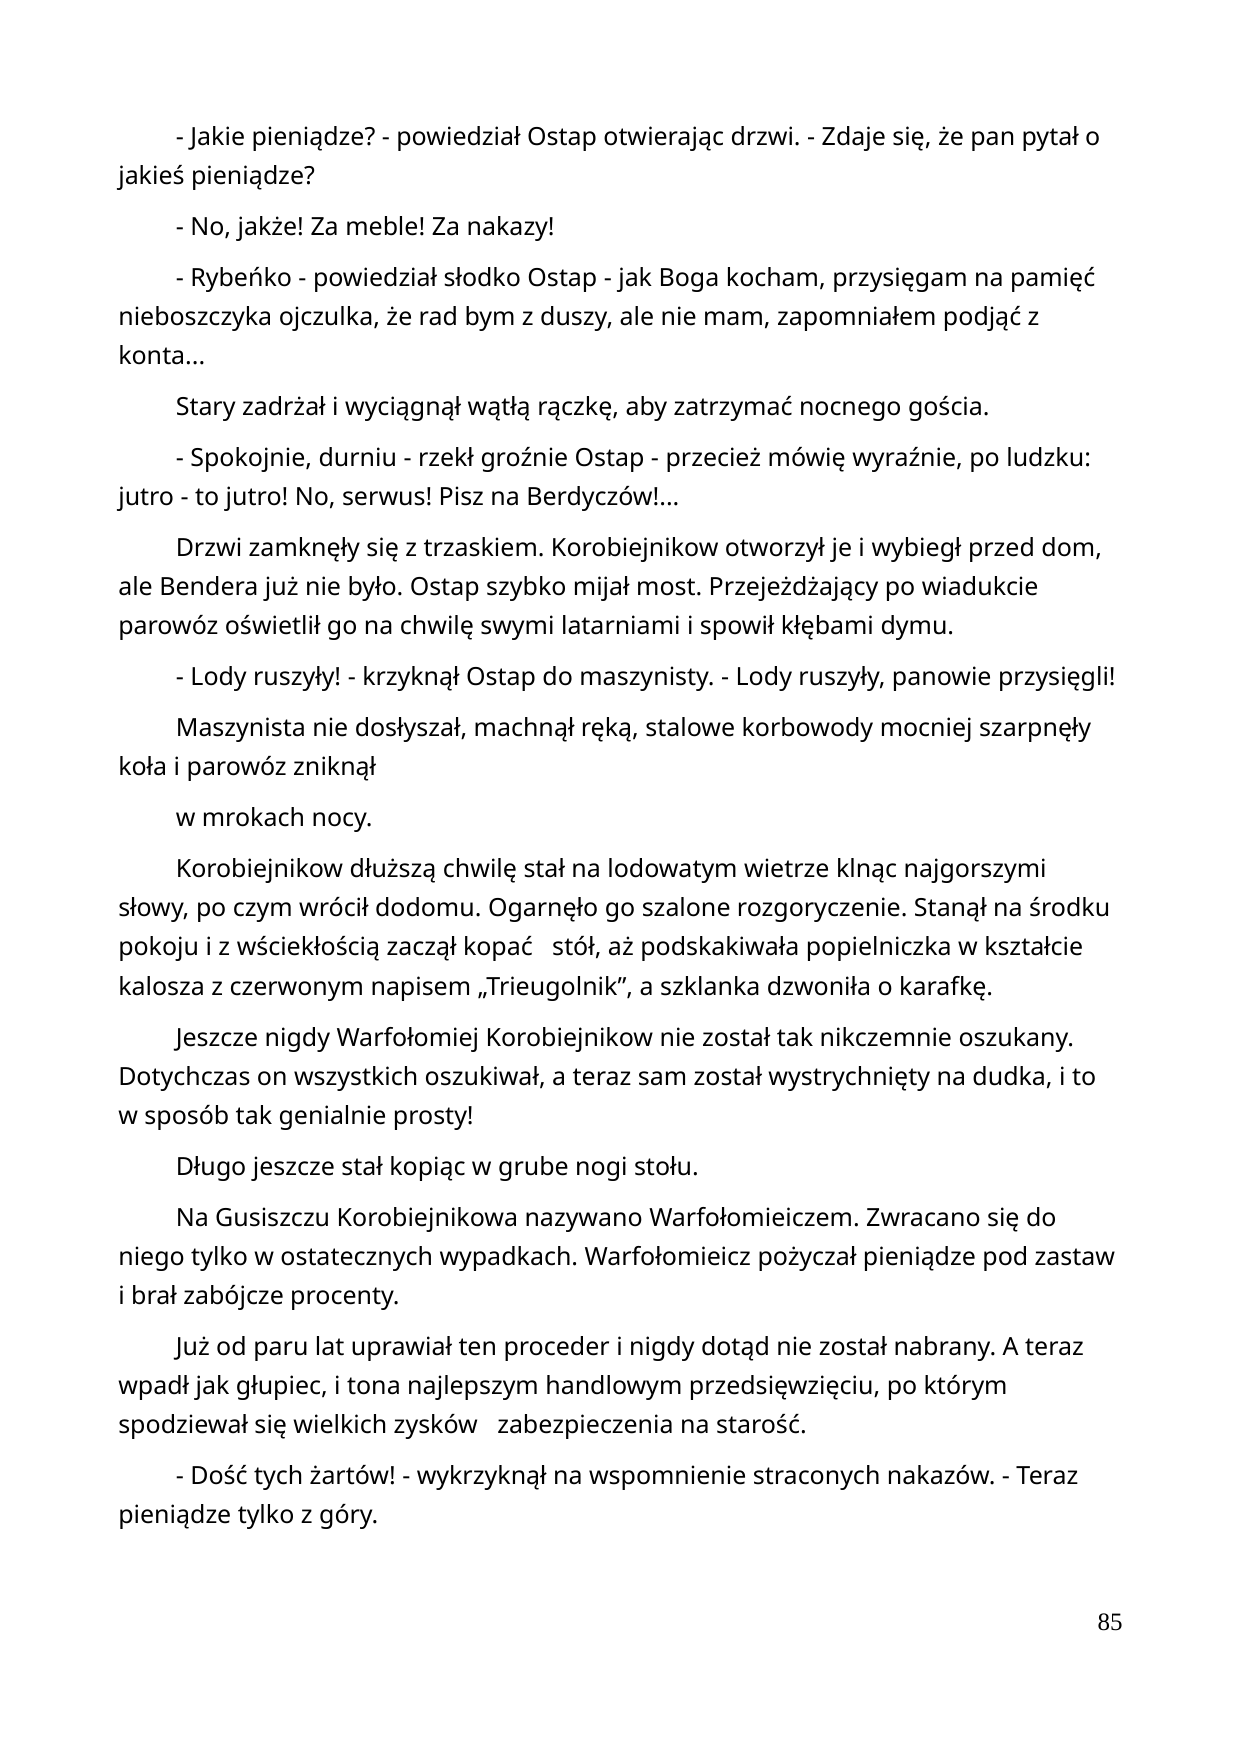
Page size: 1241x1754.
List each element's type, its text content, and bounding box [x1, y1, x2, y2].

text Jeszcze nigdy Warfołomiej Korobiejnikow nie został tak nikczemnie oszukany. Dotychczas on wszystkich oszukiwał, a teraz sam został wystrychnięty na dudka, i to w sposób tak genialnie prosty! [118, 1019, 1122, 1132]
text - Dość tych żartów! - wykrzyknął na wspomnienie straconych nakazów. - Teraz pieniądze tylko z góry. [118, 1458, 1122, 1531]
text Korobiejnikow dłuższą chwilę stał na lodowatym wietrze klnąc najgorszymi słowy, po czym wrócił dodomu. Ogarnęło go szalone rozgoryczenie. Stanął na środku pokoju i z wściekłością zaczął kopać stół, aż podskakiwała popielniczka w kształcie kalosza z czerwonym napisem „Trieugolnik”, a szklanka dzwoniła o karafkę. [118, 851, 1122, 1002]
text - Jakie pieniądze? - powiedział Ostap otwierając drzwi. - Zdaje się, że pan pytał o jakieś pieniądze? [118, 118, 1122, 191]
text Stary zadrżał i wyciągnął wątłą rączkę, aby zatrzymać nocnego gościa. [118, 388, 1122, 422]
text - No, jakże! Za meble! Za nakazy! [118, 208, 1122, 242]
text - Rybeńko - powiedział słodko Ostap - jak Boga kocham, przysięgam na pamięć nieboszczyka ojczulka, że rad bym z duszy, ale nie mam, zapomniałem podjąć z konta... [118, 259, 1122, 372]
text Już od paru lat uprawiał ten proceder i nigdy dotąd nie został nabrany. A teraz wpadł jak głupiec, i tona najlepszym handlowym przedsięwzięciu, po którym spodziewał się wielkich zysków zabezpieczenia na starość. [118, 1329, 1122, 1441]
text Na Gusiszczu Korobiejnikowa nazywano Warfołomieiczem. Zwracano się do niego tylko w ostatecznych wypadkach. Warfołomieicz pożyczał pieniądze pod zastaw i brał zabójcze procenty. [118, 1199, 1122, 1312]
text Drzwi zamknęły się z trzaskiem. Korobiejnikow otworzył je i wybiegł przed dom, ale Bendera już nie było. Ostap szybko mijał most. Przejeżdżający po wiadukcie parowóz oświetlił go na chwilę swymi latarniami i spowił kłębami dymu. [118, 529, 1122, 642]
text - Lody ruszyły! - krzyknął Ostap do maszynisty. - Lody ruszyły, panowie przysięgli! [118, 659, 1122, 693]
text w mrokach nocy. [118, 800, 1122, 834]
text - Spokojnie, durniu - rzekł groźnie Ostap - przecież mówię wyraźnie, po ludzku: jutro - to jutro! No, serwus! Pisz na Berdyczów!... [118, 439, 1122, 513]
text Maszynista nie dosłyszał, machnął ręką, stalowe korbowody mocniej szarpnęły koła i parowóz zniknął [118, 710, 1122, 783]
text Długo jeszcze stał kopiąc w grube nogi stołu. [118, 1148, 1122, 1182]
